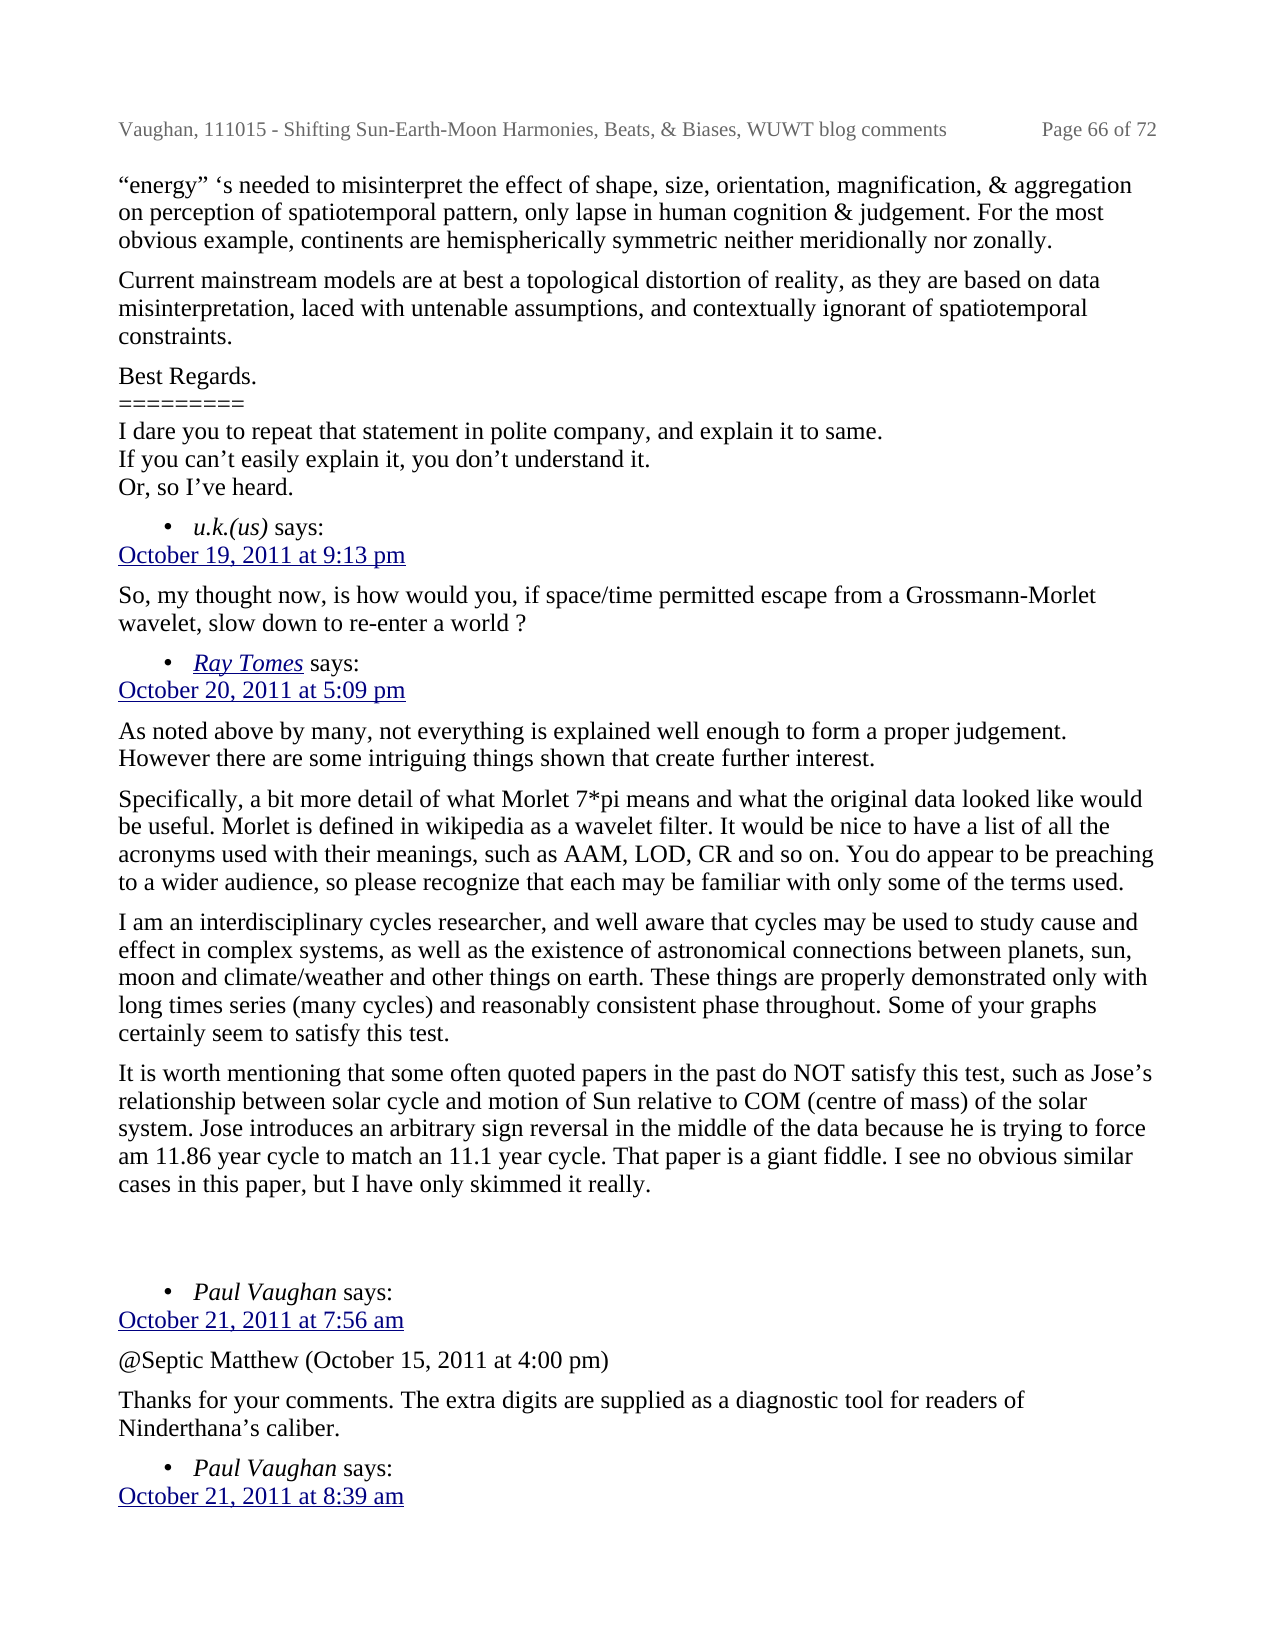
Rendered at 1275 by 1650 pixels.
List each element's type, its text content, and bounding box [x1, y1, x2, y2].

text “energy” ‘s needed to misinterpret the effect of shape, size, orientation, magnification, & aggregation on perception of spatiotemporal pattern, only lapse in human cognition & judgement. For the most obvious example, continents are hemispherically symmetric neither meridionally nor zonally. [118, 171, 1157, 254]
text October 21, 2011 at 8:39 am [118, 1482, 1157, 1509]
text October 20, 2011 at 5:09 pm [118, 677, 1157, 704]
text Current mainstream models are at best a topological distortion of reality, as they are based on data misinterpretation, laced with untenable assumptions, and contextually ignorant of spatiotemporal constraints. [118, 266, 1157, 349]
text October 21, 2011 at 7:56 am [118, 1306, 1157, 1333]
list Ray Tomes says: [164, 649, 1157, 677]
text Best Regards. ========= I dare you to repeat that statement in polite company, and explain it to same. If you can’t easily explain it, you don’t understand it. Or, so I’ve heard. [118, 362, 1157, 501]
text So, my thought now, is how would you, if space/time permitted escape from a Grossmann-Morlet wavelet, slow down to re-enter a world ? [118, 581, 1157, 636]
list Paul Vaughan says: [164, 1454, 1157, 1482]
text It is worth mentioning that some often quoted papers in the past do NOT satisfy this test, such as Jose’s relationship between solar cycle and motion of Sun relative to COM (centre of mass) of the solar system. Jose introduces an arbitrary sign reversal in the middle of the data because he is trying to force am 11.86 year cycle to match an 11.1 year cycle. That paper is a giant fiddle. I see no obvious similar cases in this paper, but I have only skimmed it really. [118, 1059, 1157, 1198]
text As noted above by many, not everything is explained well enough to form a proper judgement. However there are some intriguing things shown that create further interest. [118, 717, 1157, 772]
list Paul Vaughan says: [164, 1278, 1157, 1306]
text Specifically, a bit more detail of what Morlet 7*pi means and what the original data looked like would be useful. Morlet is defined in wikipedia as a wavelet filter. It would be nice to have a list of all the acronyms used with their meanings, such as AAM, LOD, CR and so on. You do appear to be preaching to a wider audience, so please recognize that each may be familiar with only some of the terms used. [118, 785, 1157, 896]
text I am an interdisciplinary cycles researcher, and well aware that cycles may be used to study cause and effect in complex systems, as well as the existence of astronomical connections between planets, sun, moon and climate/weather and other things on earth. These things are properly demonstrated only with long times series (many cycles) and reasonably consistent phase throughout. Some of your graphs certainly seem to satisfy this test. [118, 908, 1157, 1047]
text @Septic Matthew (October 15, 2011 at 4:00 pm) [118, 1346, 1157, 1374]
text Thanks for your comments. The extra digits are supplied as a diagnostic tool for readers of Ninderthana’s caliber. [118, 1386, 1157, 1442]
text October 19, 2011 at 9:13 pm [118, 541, 1157, 568]
list u.k.(us) says: [164, 513, 1157, 541]
